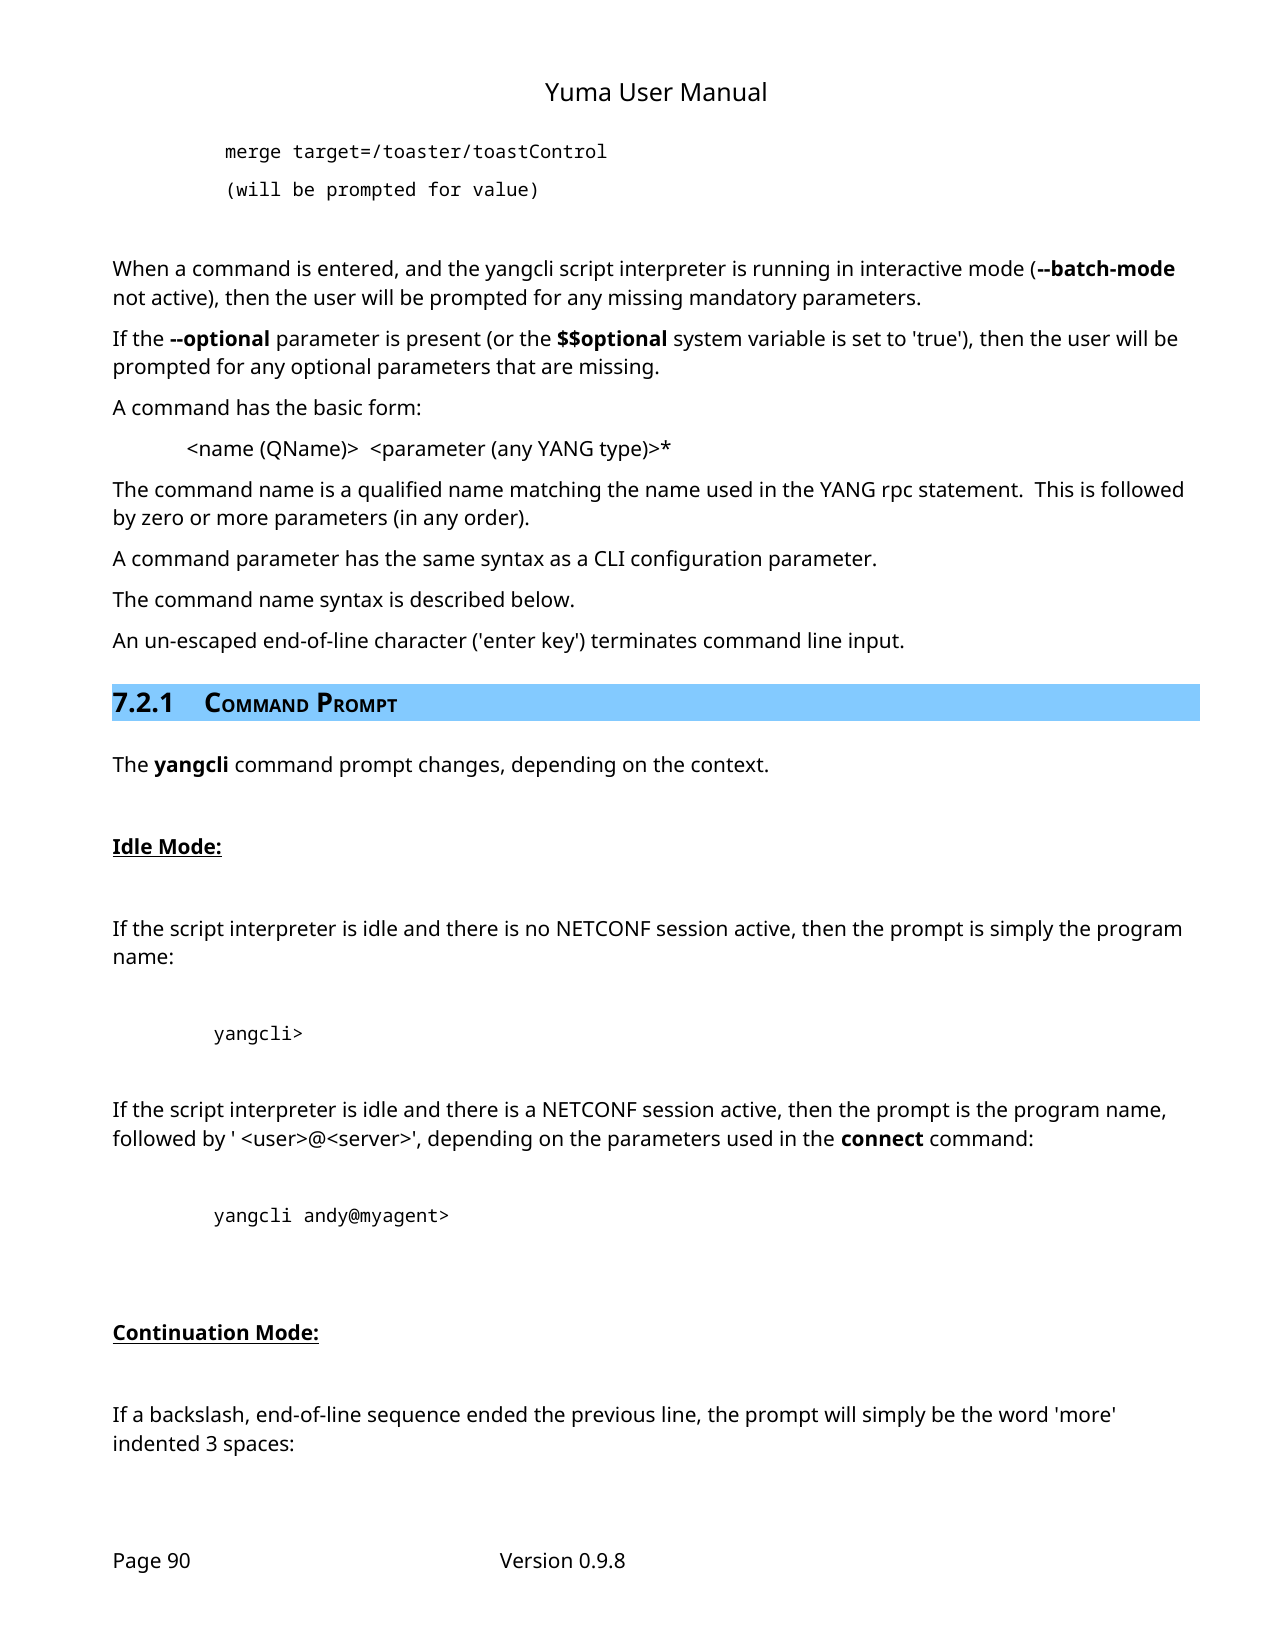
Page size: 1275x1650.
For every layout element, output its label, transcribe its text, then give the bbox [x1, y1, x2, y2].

text If the script interpreter is idle and there is a NETCONF session active, then the prompt is the program name, followed by ' <user>@<server>', depending on the parameters used in the connect command: [112, 1096, 1200, 1152]
text A command has the basic form: [112, 393, 1200, 422]
list (will be prompted for value) [187, 176, 1200, 202]
text If a backslash, end-of-line sequence ended the previous line, the prompt will simply be the word 'more' indented 3 spaces: [112, 1400, 1200, 1457]
list merge target=/toaster/toastControl [187, 138, 1200, 164]
text Idle Mode: [112, 832, 1200, 860]
text The yangcli command prompt changes, depending on the context. [112, 750, 1200, 778]
text yangcli> [139, 1021, 1200, 1046]
text A command parameter has the same syntax as a CLI configuration parameter. [112, 544, 1200, 573]
text An un-escaped end-of-line character ('enter key') terminates command line input. [112, 626, 1200, 655]
text When a command is entered, and the yangcli script interpreter is running in interactive mode (--batch-mode not active), then the user will be prompted for any missing mandatory parameters. [112, 254, 1200, 311]
text The command name syntax is described below. [112, 585, 1200, 614]
subtitle Command Prompt [112, 684, 1200, 721]
text <name (QName)> <parameter (any YANG type)>* [112, 434, 1200, 463]
text yangcli andy@myagent> [139, 1202, 1200, 1228]
text If the script interpreter is idle and there is no NETCONF session active, then the prompt is simply the program name: [112, 914, 1200, 971]
text The command name is a qualified name matching the name used in the YANG rpc statement. This is followed by zero or more parameters (in any order). [112, 475, 1200, 532]
text Continuation Mode: [112, 1318, 1200, 1347]
text If the --optional parameter is present (or the $$optional system variable is set to 'true'), then the user will be prompted for any optional parameters that are missing. [112, 324, 1200, 381]
